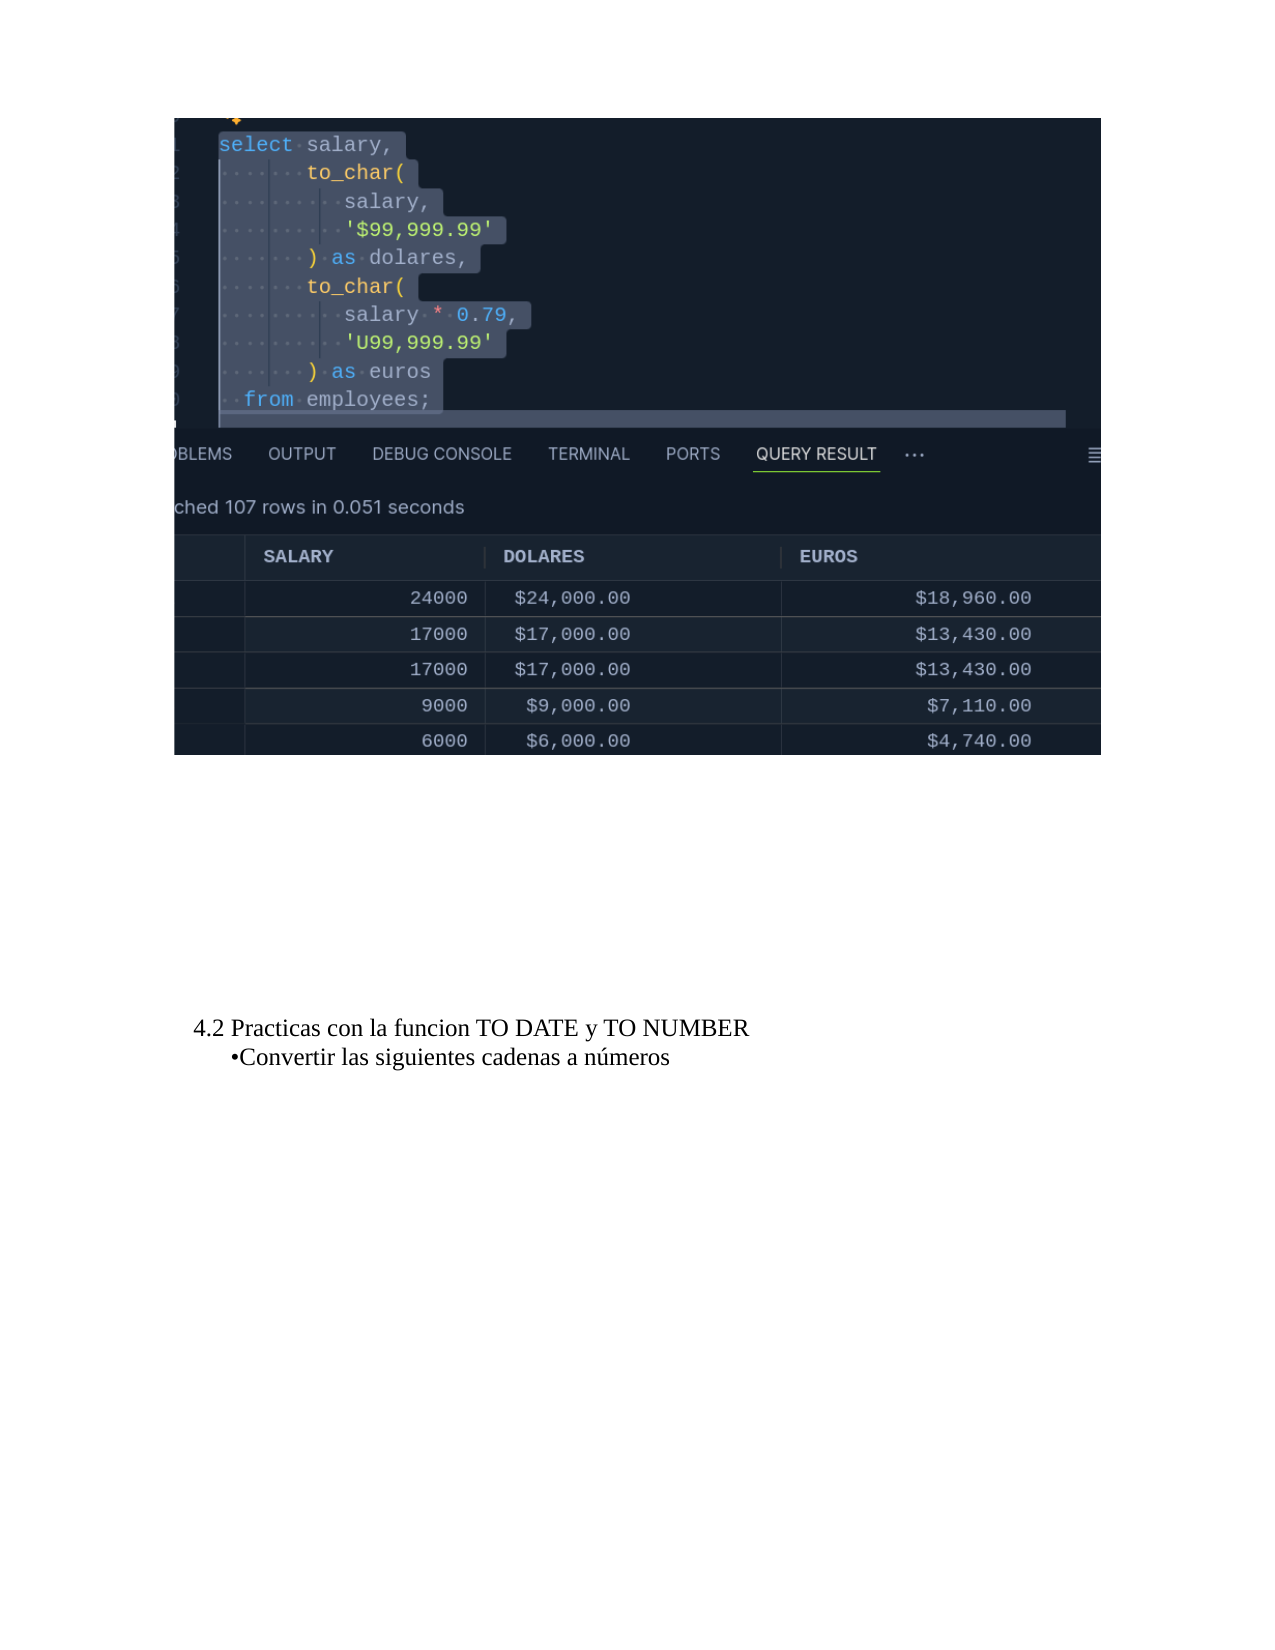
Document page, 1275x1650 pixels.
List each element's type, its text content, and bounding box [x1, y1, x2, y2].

text •Convertir las siguientes cadenas a números [230, 1042, 1157, 1071]
list Practicas con la funcion TO DATE y TO NUMBER [193, 1013, 1157, 1042]
picture [174, 118, 1101, 755]
